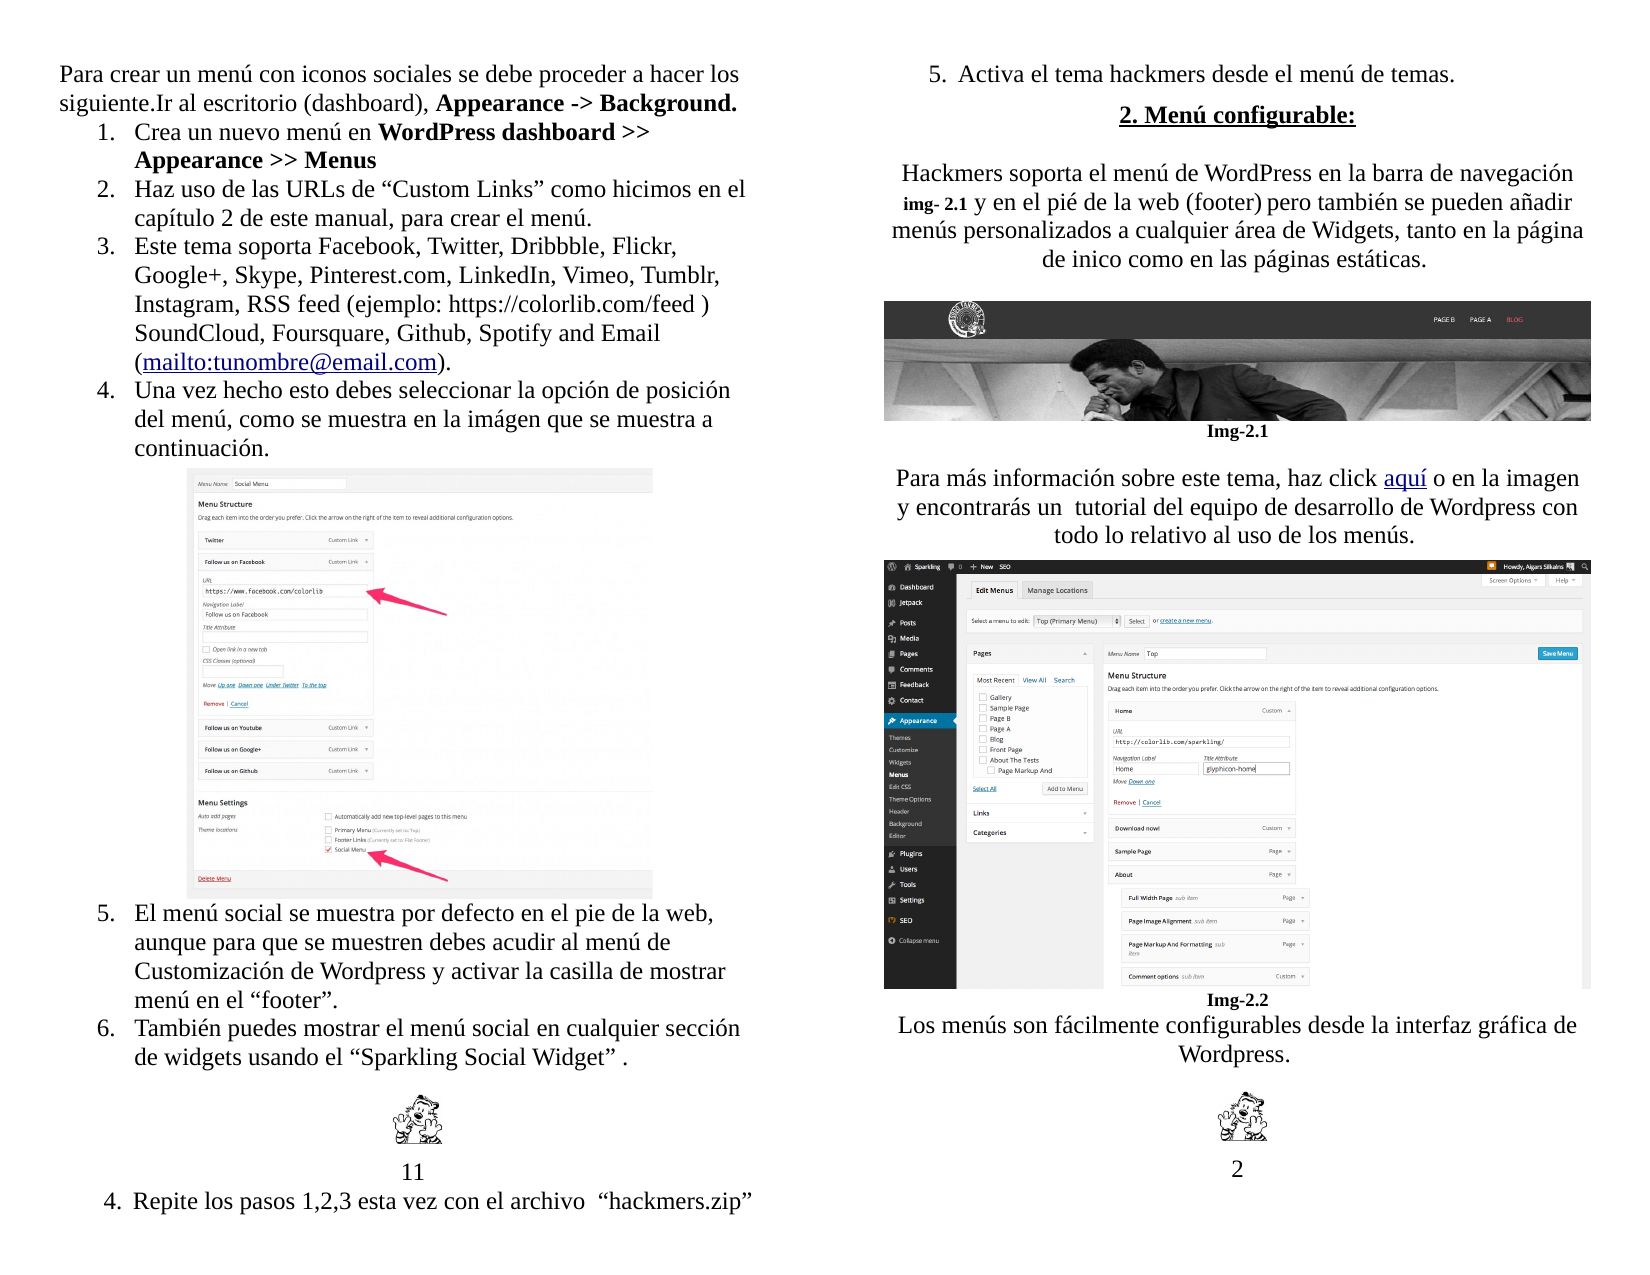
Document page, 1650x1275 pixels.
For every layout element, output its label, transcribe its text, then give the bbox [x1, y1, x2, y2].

list También puedes mostrar el menú social en cualquier sección de widgets usando el “Sparkling Social Widget” . [97, 1013, 766, 1071]
picture [884, 301, 1591, 421]
list Este tema soporta Facebook, Twitter, Dribbble, Flickr, Google+, Skype, Pinterest.com, LinkedIn, Vimeo, Tumblr, Instagram, RSS feed (ejemplo: https://colorlib.com/feed ) SoundCloud, Foursquare, Github, Spotify and Email (mailto:tunombre@email.com). [97, 232, 766, 375]
text Img-2.1 [884, 421, 1591, 442]
picture [392, 1094, 443, 1144]
list El menú social se muestra por defecto en el pie de la web, aunque para que se muestren debes acudir al menú de Customización de Wordpress y activar la casilla de mostrar menú en el “footer”. [97, 899, 766, 1013]
picture [186, 468, 653, 899]
text Hackmers soporta el menú de WordPress en la barra de navegación img- 2.1 y en el pié de la web (footer) pero también se pueden añadir menús personalizados a cualquier área de Widgets, tanto en la página de inico como en las páginas estáticas. [884, 158, 1591, 273]
text Img-2.2 [884, 989, 1591, 1011]
list Una vez hecho esto debes seleccionar la opción de posición del menú, como se muestra en la imágen que se muestra a continuación. [97, 375, 766, 462]
list Haz uso de las URLs de “Custom Links” como hicimos en el capítulo 2 de este manual, para crear el menú. [97, 174, 766, 232]
text 11 [59, 1157, 766, 1186]
list Crea un nuevo menú en WordPress dashboard >> Appearance >> Menus [97, 117, 766, 174]
picture [1217, 1091, 1268, 1141]
text Los menús son fácilmente configurables desde la interfaz gráfica de Wordpress. [884, 1011, 1591, 1068]
text 2 [884, 1154, 1591, 1183]
list Activa el tema hackmers desde el menú de temas. [928, 59, 1591, 88]
text 2. Menú configurable: [884, 100, 1591, 129]
text Para crear un menú con iconos sociales se debe proceder a hacer los siguiente.Ir al escritorio (dashboard), Appearance -> Background. [59, 59, 766, 117]
text [884, 549, 1591, 560]
picture [884, 560, 1591, 989]
list Repite los pasos 1,2,3 esta vez con el archivo “hackmers.zip” [103, 1186, 766, 1215]
text Para más información sobre este tema, haz click aquí o en la imagen y encontrarás un tutorial del equipo de desarrollo de Wordpress con todo lo relativo al uso de los menús. [884, 463, 1591, 549]
